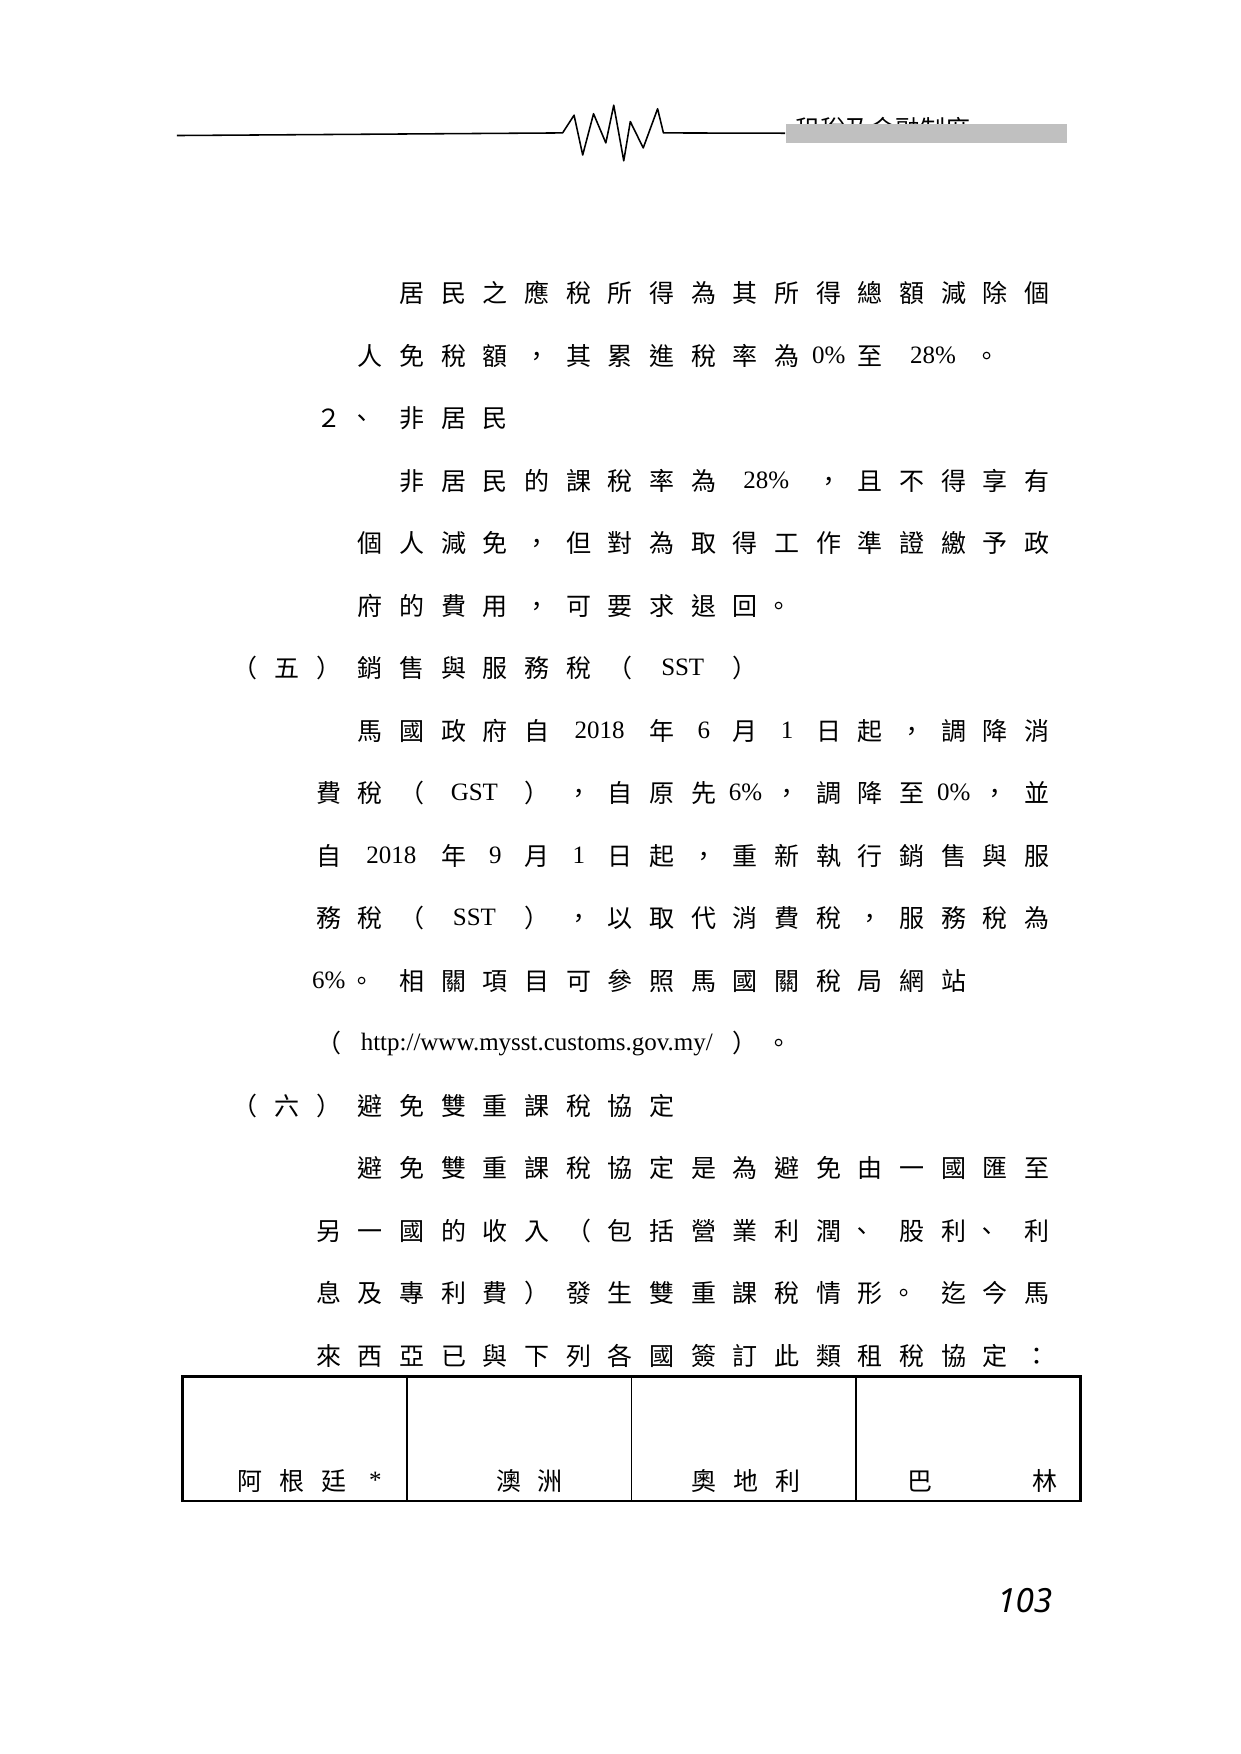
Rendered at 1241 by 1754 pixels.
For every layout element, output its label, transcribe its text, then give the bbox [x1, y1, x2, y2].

text 居民之應稅所得為其所得總額減除個人免稅額，其累進稅率為0%至28%。 [330, 250, 1058, 375]
table_header 澳洲 [408, 1378, 631, 1500]
text 避免雙重課稅協定是為避免由一國匯至另一國的收入（包括營業利潤、股利、利息及專利費）發生雙重課稅情形。迄今馬來西亞已與下列各國簽訂此類租稅協定： [281, 1125, 1058, 1375]
table_header 阿根廷* [184, 1378, 406, 1500]
table_header 奧地利 [632, 1378, 855, 1500]
text 馬國政府自2018年6月1日起，調降消費稅（GST），自原先6%，調降至0%，並自2018年9月1日起，重新執行銷售與服務稅（SST），以取代消費稅，服務稅為6%。相關項目可參照馬國關稅局網站（http://www.mysst.customs.gov.my/）。 [281, 688, 1058, 1063]
text （六）避免雙重課稅協定 [207, 1063, 1058, 1125]
text （五）銷售與服務稅（SST） [207, 625, 1058, 688]
text ２、非居民 [281, 375, 1058, 438]
text 非居民的課稅率為28%，且不得享有個人減免，但對為取得工作準證繳予政府的費用，可要求退回。 [330, 438, 1058, 625]
table_header 巴 林 [857, 1378, 1079, 1500]
